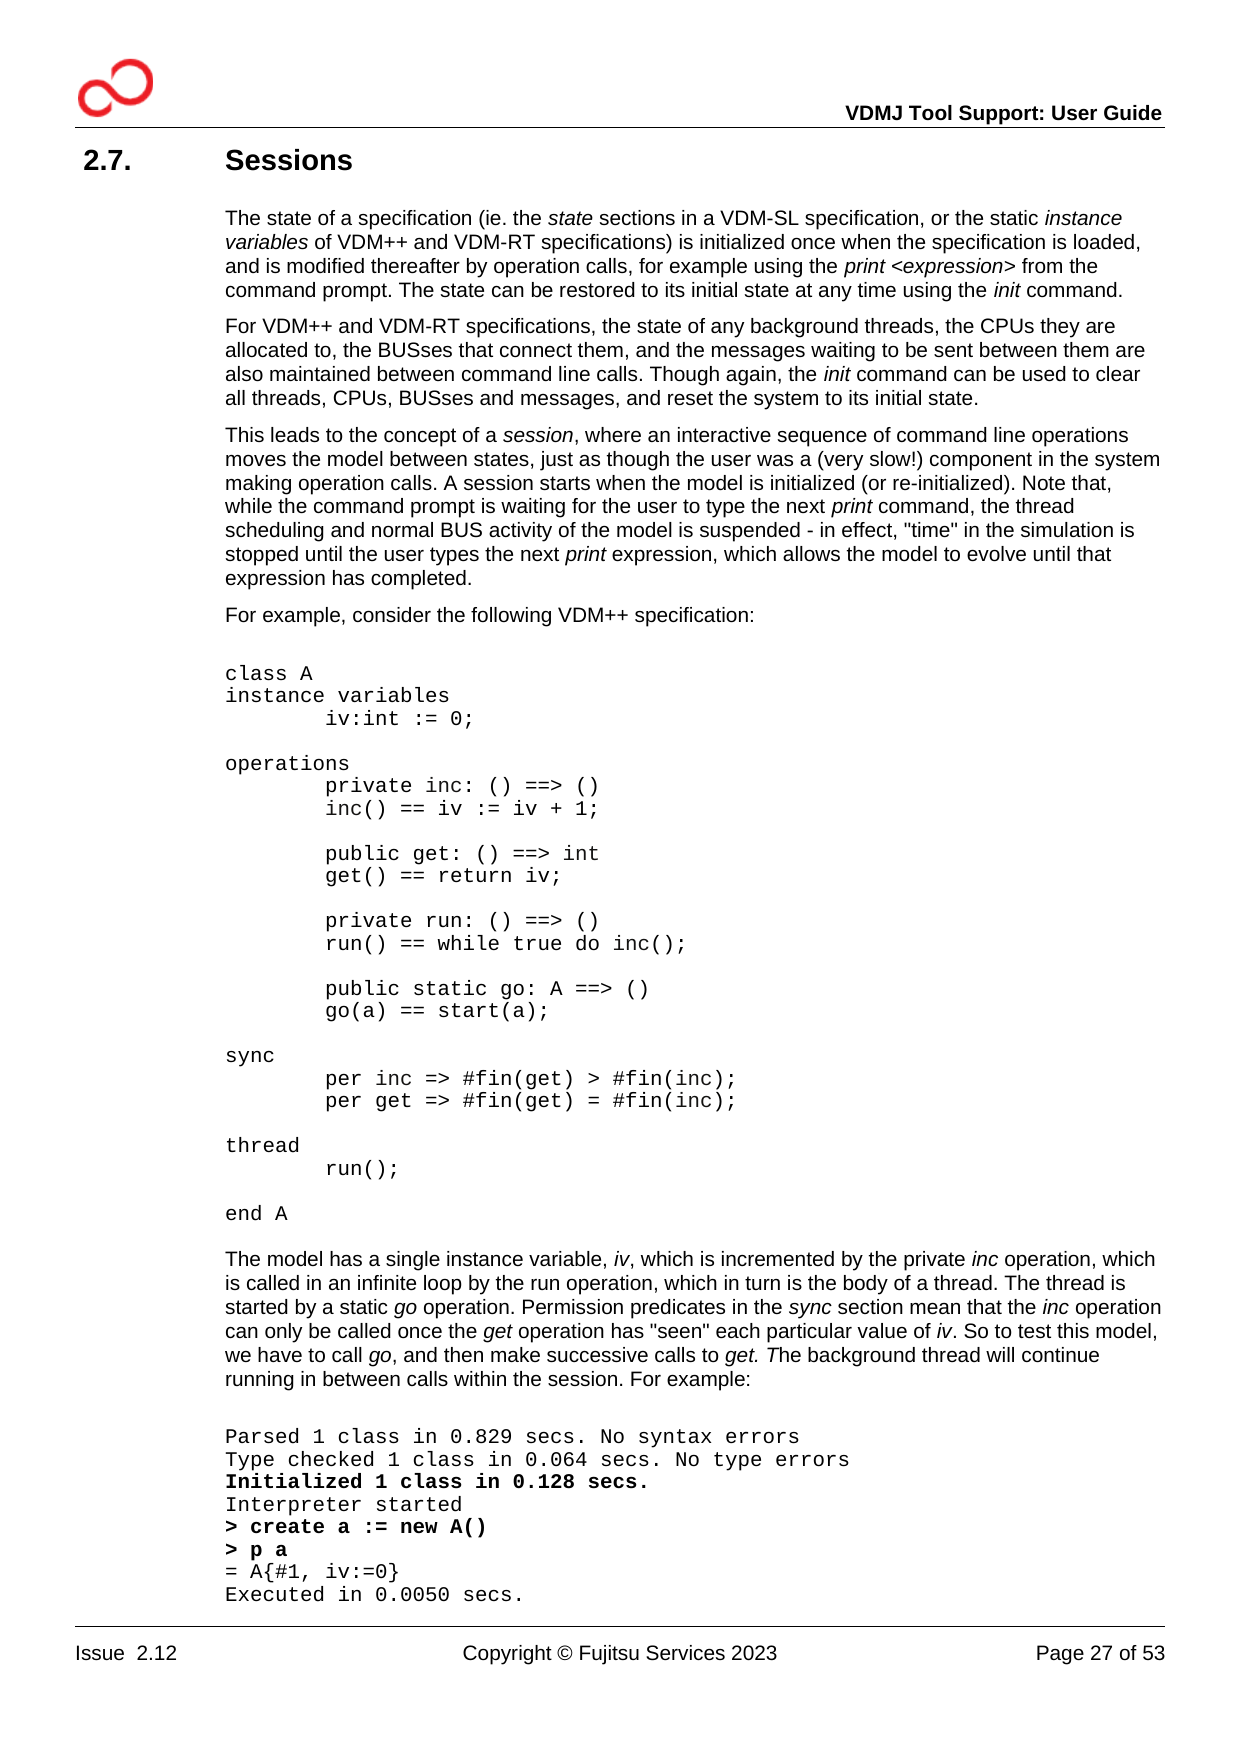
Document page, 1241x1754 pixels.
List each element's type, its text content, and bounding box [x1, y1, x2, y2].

text Interpreter started [225, 1493, 1165, 1516]
text Type checked 1 class in 0.064 secs. No type errors [225, 1448, 1165, 1471]
text class A [225, 662, 1165, 684]
text get() == return iv; [225, 864, 1165, 887]
text private run: () ==> () [225, 909, 1165, 932]
text private inc: () ==> () [225, 774, 1165, 797]
picture [78, 52, 153, 127]
text run(); [225, 1157, 1165, 1179]
text public static go: A ==> () [225, 977, 1165, 999]
text = A{#1, iv:=0} [225, 1561, 1165, 1583]
text For example, consider the following VDM++ specification: [225, 603, 1165, 627]
text go(a) == start(a); [225, 999, 1165, 1022]
text The state of a specification (ie. the state sections in a VDM-SL specification, or the static instance variables of VDM++ and VDM-RT specifications) is initialized once when the specification is loaded, and is modified thereafter by operation calls, for example using the print <expression> from the command prompt. The state can be restored to its initial state at any time using the init command. [225, 206, 1165, 302]
text > p a [225, 1538, 1165, 1561]
text Parsed 1 class in 0.829 secs. No syntax errors [225, 1426, 1165, 1448]
text instance variables [225, 684, 1165, 707]
text For VDM++ and VDM-RT specifications, the state of any background threads, the CPUs they are allocated to, the BUSses that connect them, and the messages waiting to be sent between them are also maintained between command line calls. Though again, the init command can be used to clear all threads, CPUs, BUSses and messages, and reset the system to its initial state. [225, 314, 1165, 410]
text public get: () ==> int [225, 842, 1165, 864]
text end A [225, 1202, 1165, 1224]
subtitle Sessions [75, 143, 1165, 176]
text Initialized 1 class in 0.128 secs. [225, 1471, 1165, 1493]
text per get => #fin(get) = #fin(inc); [225, 1089, 1165, 1112]
text > create a := new A() [225, 1516, 1165, 1538]
text operations [225, 752, 1165, 774]
text run() == while true do inc(); [225, 932, 1165, 954]
text inc() == iv := iv + 1; [225, 797, 1165, 819]
text This leads to the concept of a session, where an interactive sequence of command line operations moves the model between states, just as though the user was a (very slow!) component in the system making operation calls. A session starts when the model is initialized (or re-initialized). Note that, while the command prompt is waiting for the user to type the next print command, the thread scheduling and normal BUS activity of the model is suspended - in effect, "time" in the simulation is stopped until the user types the next print expression, which allows the model to evolve until that expression has completed. [225, 423, 1165, 591]
text sync [225, 1044, 1165, 1067]
text The model has a single instance variable, iv, which is incremented by the private inc operation, which is called in an infinite loop by the run operation, which in turn is the body of a thread. The thread is started by a static go operation. Permission predicates in the sync section mean that the inc operation can only be called once the get operation has "seen" each particular value of iv. So to test this model, we have to call go, and then make successive calls to get. The background thread will continue running in between calls within the session. For example: [225, 1247, 1165, 1391]
text per inc => #fin(get) > #fin(inc); [225, 1067, 1165, 1089]
text iv:int := 0; [225, 707, 1165, 729]
text Executed in 0.0050 secs. [225, 1583, 1165, 1606]
text thread [225, 1134, 1165, 1157]
